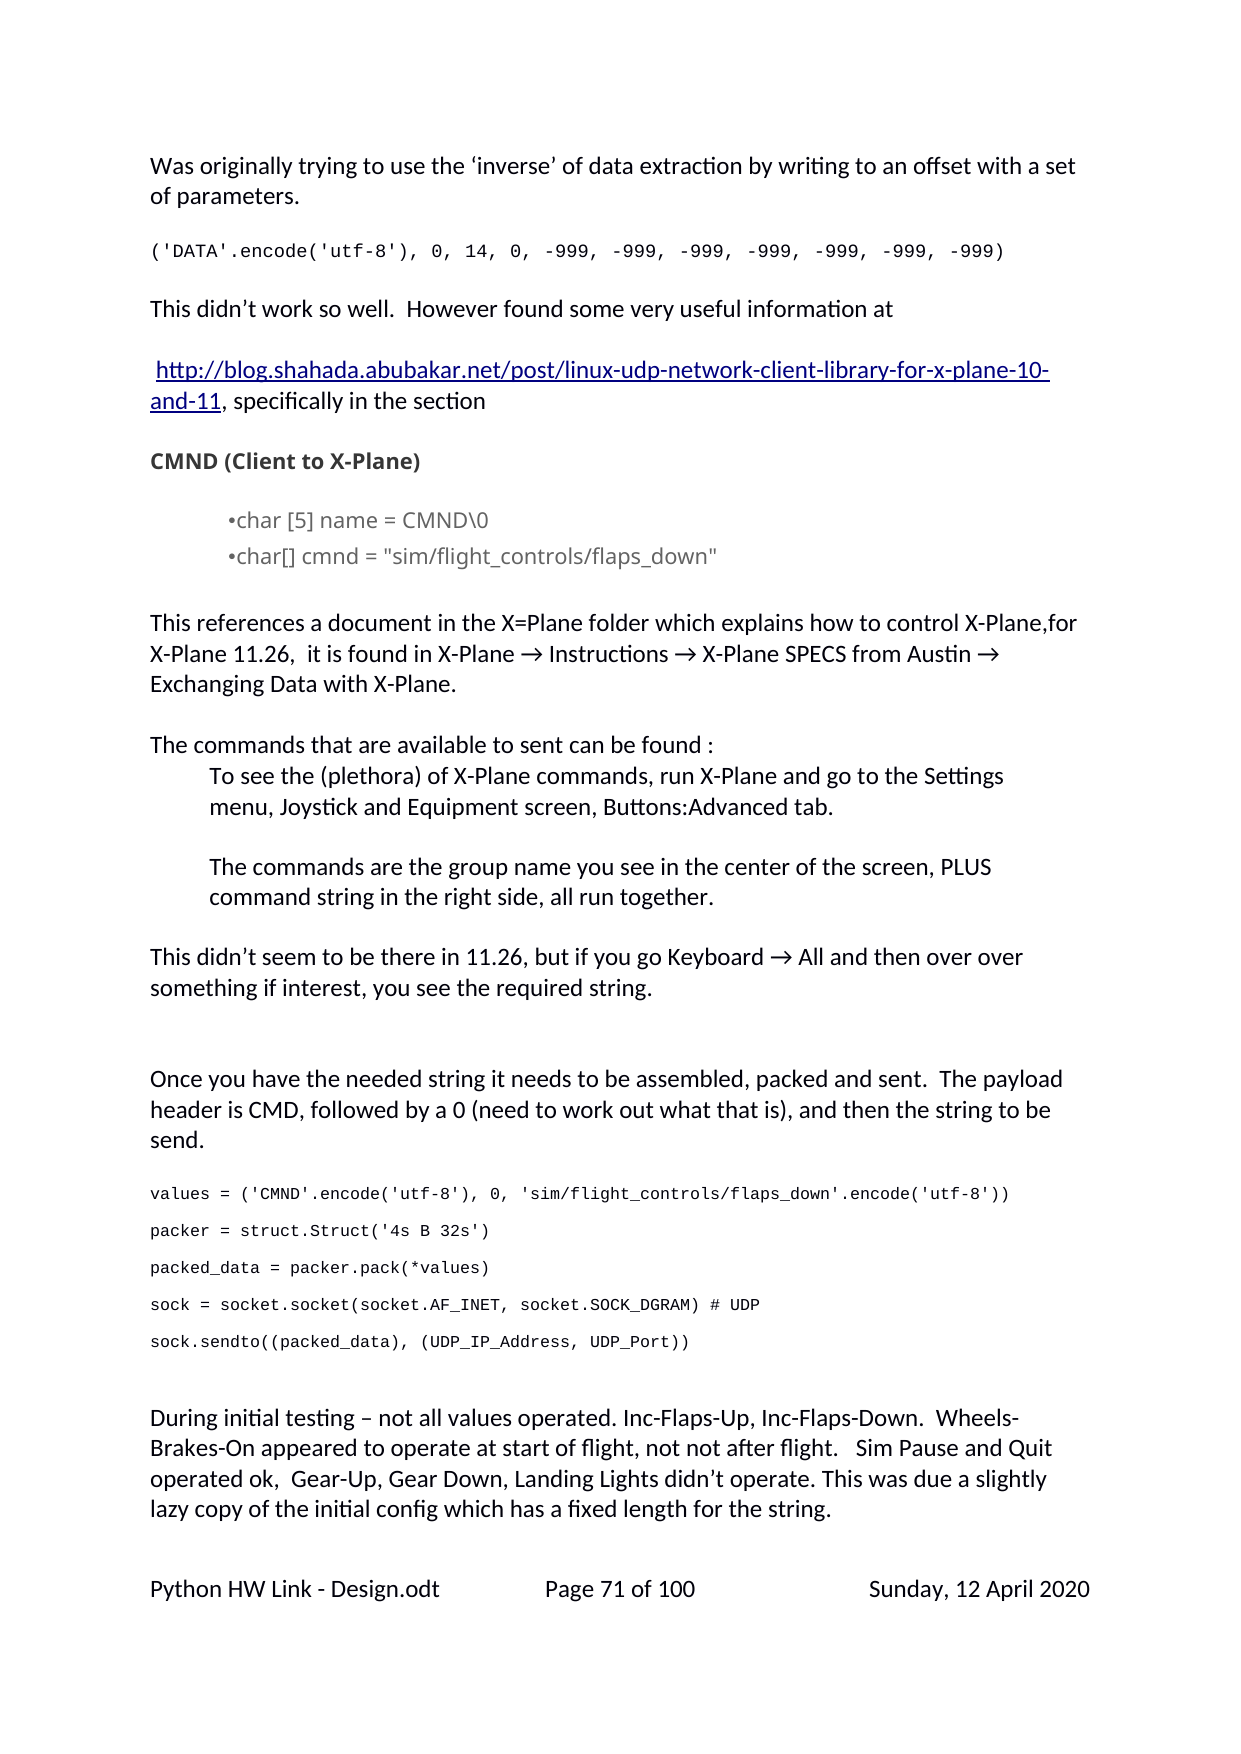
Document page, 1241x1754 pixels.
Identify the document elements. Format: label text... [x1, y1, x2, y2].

text packer = struct.Struct('4s B 32s') [150, 1222, 1090, 1241]
text Once you have the needed string it needs to be assembled, packed and sent. The payload header is CMD, followed by a 0 (need to work out what that is), and then the string to be send. [150, 1063, 1090, 1155]
text http://blog.shahada.abubakar.net/post/linux-udp-network-client-library-for-x-plane-10-and-11, specifically in the section [150, 354, 1090, 415]
text values = ('CMND'.encode('utf-8'), 0, 'sim/flight_controls/flaps_down'.encode('utf-8')) [150, 1185, 1090, 1204]
text To see the (plethora) of X-Plane commands, run X-Plane and go to the Settings menu, Joystick and Equipment screen, Buttons:Advanced tab. [209, 760, 1031, 821]
text This didn’t work so well. However found some very useful information at [150, 293, 1090, 324]
text ('DATA'.encode('utf-8'), 0, 14, 0, -999, -999, -999, -999, -999, -999, -999) [150, 242, 1090, 263]
text sock.sendto((packed_data), (UDP_IP_Address, UDP_Port)) [150, 1334, 1090, 1353]
list char [5] name = CMND\0 [150, 506, 1090, 535]
text sock = socket.socket(socket.AF_INET, socket.SOCK_DGRAM) # UDP [150, 1297, 1090, 1316]
text The commands are the group name you see in the center of the screen, PLUS command string in the right side, all run together. [209, 851, 1031, 912]
text This didn’t seem to be there in 11.26, but if you go Keyboard → All and then over over something if interest, you see the required string. [150, 941, 1090, 1002]
text The commands that are available to sent can be found : [150, 729, 1090, 760]
text Was originally trying to use the ‘inverse’ of data extraction by writing to an offset with a set of parameters. [150, 150, 1090, 211]
list char[] cmnd = "sim/flight_controls/flaps_down" [150, 541, 1090, 571]
text This references a document in the X=Plane folder which explains how to control X-Plane,for X-Plane 11.26, it is found in X-Plane → Instructions → X-Plane SPECS from Austin → Exchanging Data with X-Plane. [150, 607, 1090, 699]
text packed_data = packer.pack(*values) [150, 1260, 1090, 1278]
text During initial testing – not all values operated. Inc-Flaps-Up, Inc-Flaps-Down. Wheels-Brakes-On appeared to operate at start of flight, not not after flight. Sim Pause and Quit operated ok, Gear-Up, Gear Down, Landing Lights didn’t operate. This was due a slightly lazy copy of the initial config which has a fixed length for the string. [150, 1402, 1090, 1524]
text CMND (Client to X-Plane) [150, 446, 1090, 476]
